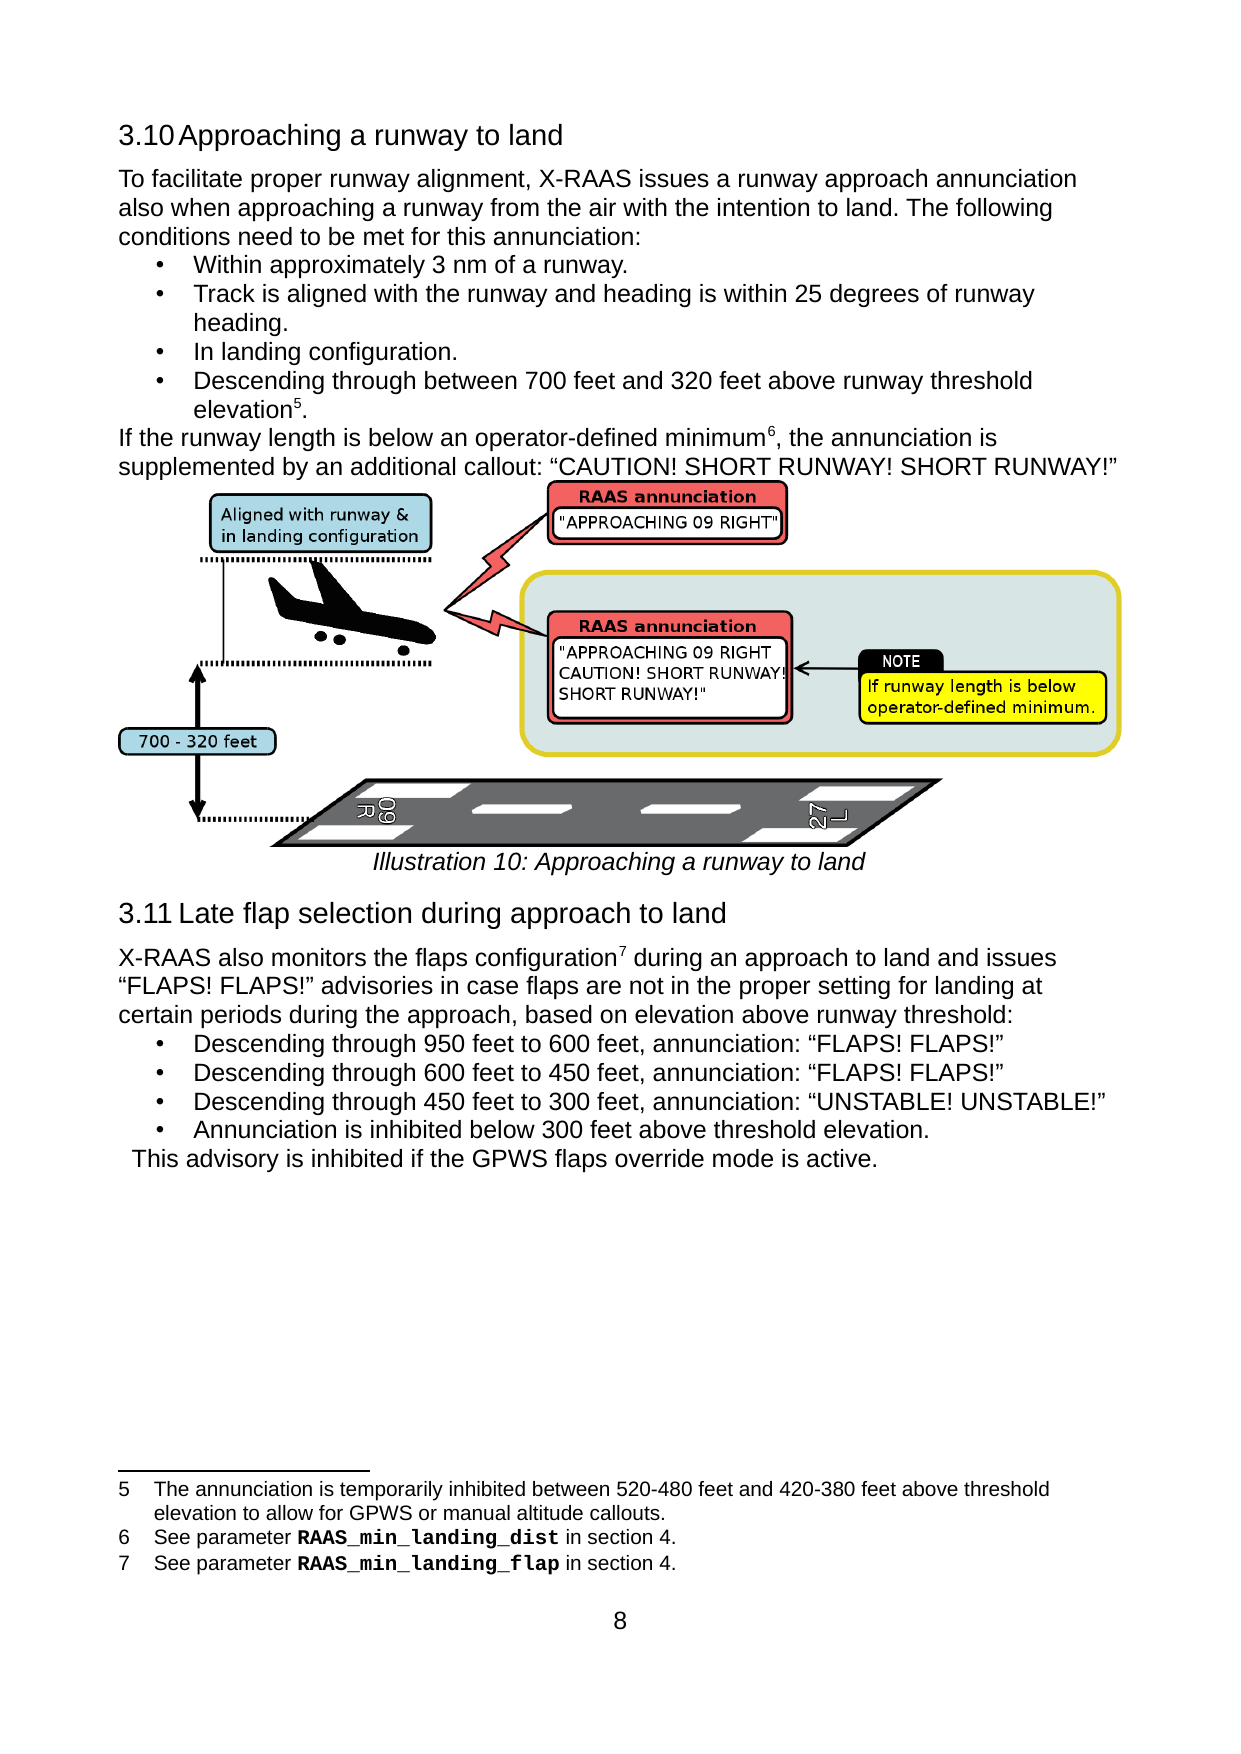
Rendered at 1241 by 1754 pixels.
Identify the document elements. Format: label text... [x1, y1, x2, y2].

list Descending through 600 feet to 450 feet, annunciation: “FLAPS! FLAPS!” [156, 1058, 1122, 1087]
text This advisory is inhibited if the GPWS flaps override mode is active. [118, 1144, 1122, 1173]
list The annunciation is temporarily inhibited between 520-480 feet and 420-380 feet above threshold elevation to allow for GPWS or manual altitude callouts. [118, 1477, 1122, 1525]
list Descending through 950 feet to 600 feet, annunciation: “FLAPS! FLAPS!” [156, 1029, 1122, 1058]
subtitle Approaching a runway to land [118, 118, 1122, 152]
text If the runway length is below an operator-defined minimum, the annunciation is supplemented by an additional callout: “CAUTION! SHORT RUNWAY! SHORT RUNWAY!” [118, 423, 1122, 480]
subtitle Late flap selection during approach to land [118, 897, 1122, 930]
list Descending through between 700 feet and 320 feet above runway threshold elevation. [156, 366, 1122, 423]
text X-RAAS also monitors the flaps configuration during an approach to land and issues “FLAPS! FLAPS!” advisories in case flaps are not in the proper setting for landing at certain periods during the approach, based on elevation above runway threshold: [118, 943, 1122, 1029]
list In landing configuration. [156, 337, 1122, 366]
list Annunciation is inhibited below 300 feet above threshold elevation. [156, 1115, 1122, 1144]
list Track is aligned with the runway and heading is within 25 degrees of runway heading. [156, 279, 1122, 337]
text Illustration 10: Approaching a runway to land [118, 847, 1122, 876]
list Descending through 450 feet to 300 feet, annunciation: “UNSTABLE! UNSTABLE!” [156, 1087, 1122, 1115]
text See parameter RAAS_min_landing_flap in section 4. [118, 1551, 1122, 1577]
text See parameter RAAS_min_landing_dist in section 4. [118, 1525, 1122, 1551]
text To facilitate proper runway alignment, X-RAAS issues a runway approach annunciation also when approaching a runway from the air with the intention to land. The following conditions need to be met for this annunciation: [118, 164, 1122, 250]
list Within approximately 3 nm of a runway. [156, 250, 1122, 279]
picture [118, 480, 1123, 847]
